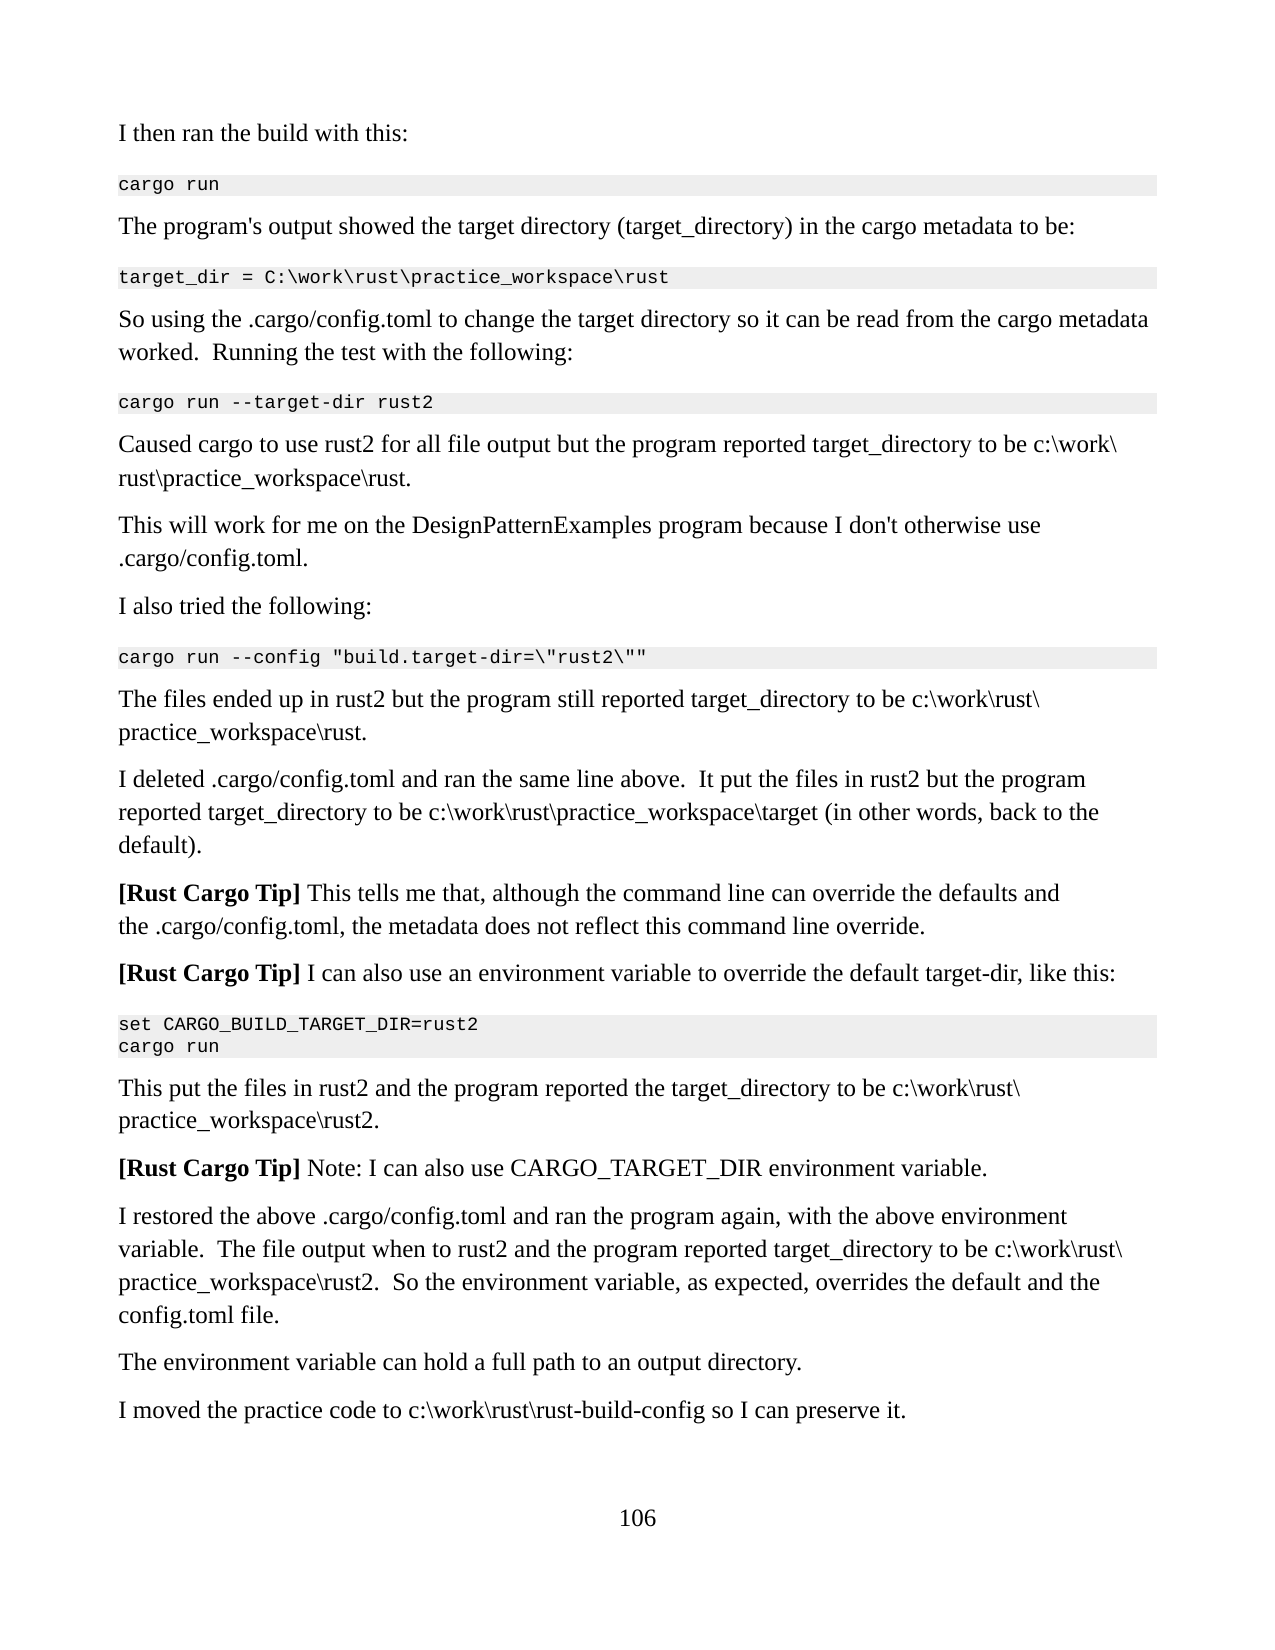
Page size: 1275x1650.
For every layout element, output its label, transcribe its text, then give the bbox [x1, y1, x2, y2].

text cargo run [118, 175, 1157, 196]
text The environment variable can hold a full path to an output directory. [118, 1347, 1157, 1376]
text I deleted .cargo/config.toml and ran the same line above. It put the files in rust2 but the program reported target_directory to be c:\work\rust\practice_workspace\target (in other words, back to the default). [118, 764, 1157, 859]
text [Rust Cargo Tip] I can also use an environment variable to override the default target-dir, like this: [118, 958, 1157, 987]
text cargo run --target-dir rust2 [118, 393, 1157, 414]
text Caused cargo to use rust2 for all file output but the program reported target_directory to be c:\work\rust\practice_workspace\rust. [118, 429, 1157, 491]
text cargo run [118, 1036, 1157, 1058]
text cargo run --config "build.target-dir=\"rust2\"" [118, 647, 1157, 669]
text I restored the above .cargo/config.toml and ran the program again, with the above environment variable. The file output when to rust2 and the program reported target_directory to be c:\work\rust\practice_workspace\rust2. So the environment variable, as expected, overrides the default and the config.toml file. [118, 1201, 1157, 1329]
text So using the .cargo/config.toml to change the target directory so it can be read from the cargo metadata worked. Running the test with the following: [118, 304, 1157, 366]
text target_dir = C:\work\rust\practice_workspace\rust [118, 267, 1157, 289]
text [Rust Cargo Tip] This tells me that, although the command line can override the defaults and the .cargo/config.toml, the metadata does not reflect this command line override. [118, 878, 1157, 940]
text set CARGO_BUILD_TARGET_DIR=rust2 [118, 1015, 1157, 1036]
text I then ran the build with this: [118, 118, 1157, 147]
text The program's output showed the target directory (target_directory) in the cargo metadata to be: [118, 211, 1157, 240]
text This put the files in rust2 and the program reported the target_directory to be c:\work\rust\practice_workspace\rust2. [118, 1073, 1157, 1134]
text [Rust Cargo Tip] Note: I can also use CARGO_TARGET_DIR environment variable. [118, 1153, 1157, 1182]
text The files ended up in rust2 but the program still reported target_directory to be c:\work\rust\practice_workspace\rust. [118, 684, 1157, 745]
text This will work for me on the DesignPatternExamples program because I don't otherwise use .cargo/config.toml. [118, 510, 1157, 572]
text I moved the practice code to c:\work\rust\rust-build-config so I can preserve it. [118, 1395, 1157, 1424]
text I also tried the following: [118, 591, 1157, 619]
